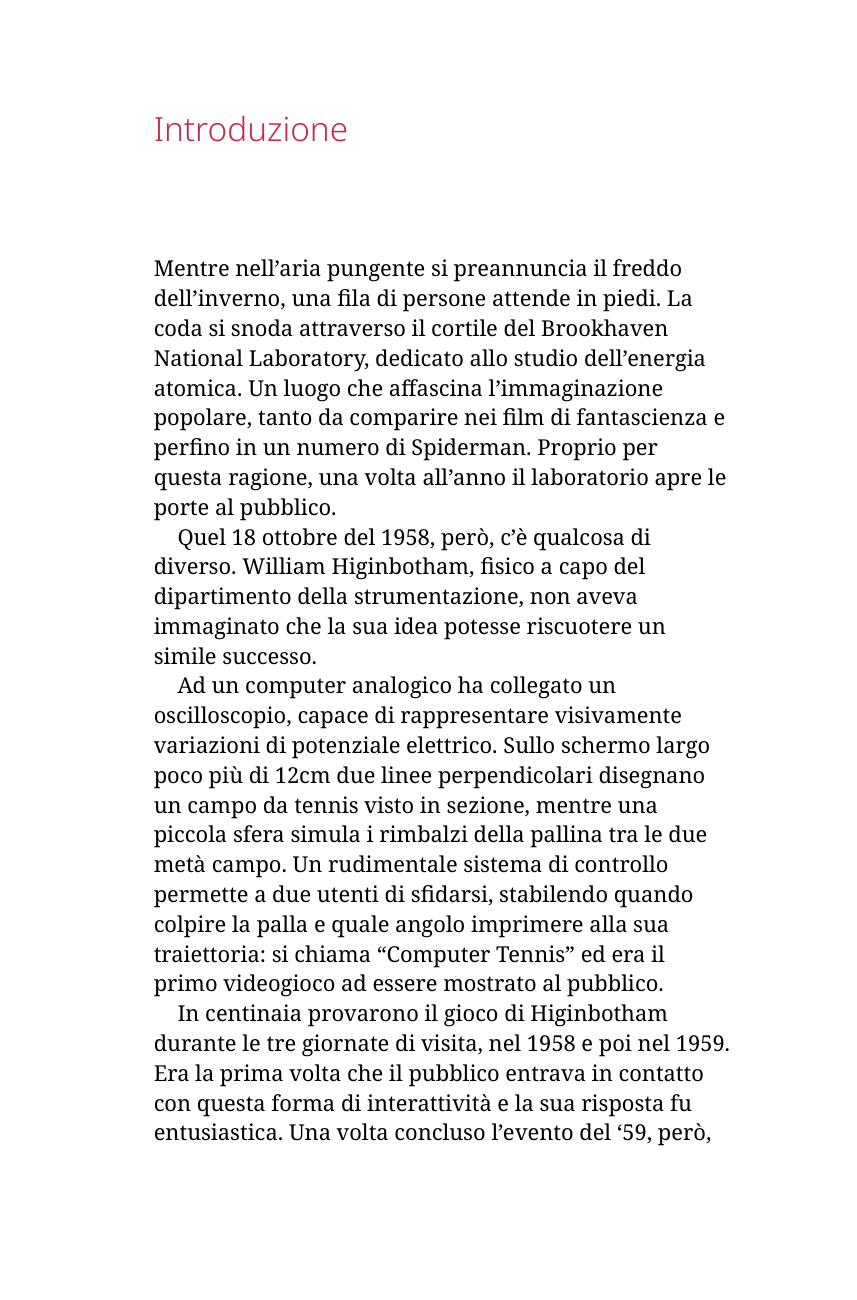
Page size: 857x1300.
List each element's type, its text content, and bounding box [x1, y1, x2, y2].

subtitle Introduzione [153, 106, 732, 152]
text Mentre nell’aria pungente si preannuncia il freddo dell’inverno, una fila di persone attende in piedi. La coda si snoda attraverso il cortile del Brookhaven National Laboratory, dedicato allo studio dell’energia atomica. Un luogo che affascina l’immaginazione popolare, tanto da comparire nei film di fantascienza e perfino in un numero di Spiderman. Proprio per questa ragione, una volta all’anno il laboratorio apre le porte al pubblico. [153, 253, 732, 521]
text Quel 18 ottobre del 1958, però, c’è qualcosa di diverso. William Higinbotham, fisico a capo del dipartimento della strumentazione, non aveva immaginato che la sua idea potesse riscuotere un simile successo. [153, 521, 732, 670]
text Ad un computer analogico ha collegato un oscilloscopio, capace di rappresentare visivamente variazioni di potenziale elettrico. Sullo schermo largo poco più di 12cm due linee perpendicolari disegnano un campo da tennis visto in sezione, mentre una piccola sfera simula i rimbalzi della pallina tra le due metà campo. Un rudimentale sistema di controllo permette a due utenti di sfidarsi, stabilendo quando colpire la palla e quale angolo imprimere alla sua traiettoria: si chiama “Computer Tennis” ed era il primo videogioco ad essere mostrato al pubblico. [153, 670, 732, 998]
text In centinaia provarono il gioco di Higinbotham durante le tre giornate di visita, nel 1958 e poi nel 1959. Era la prima volta che il pubblico entrava in contatto con questa forma di interattività e la sua risposta fu entusiastica. Una volta concluso l’e­vento del ‘59, però, [153, 998, 732, 1147]
